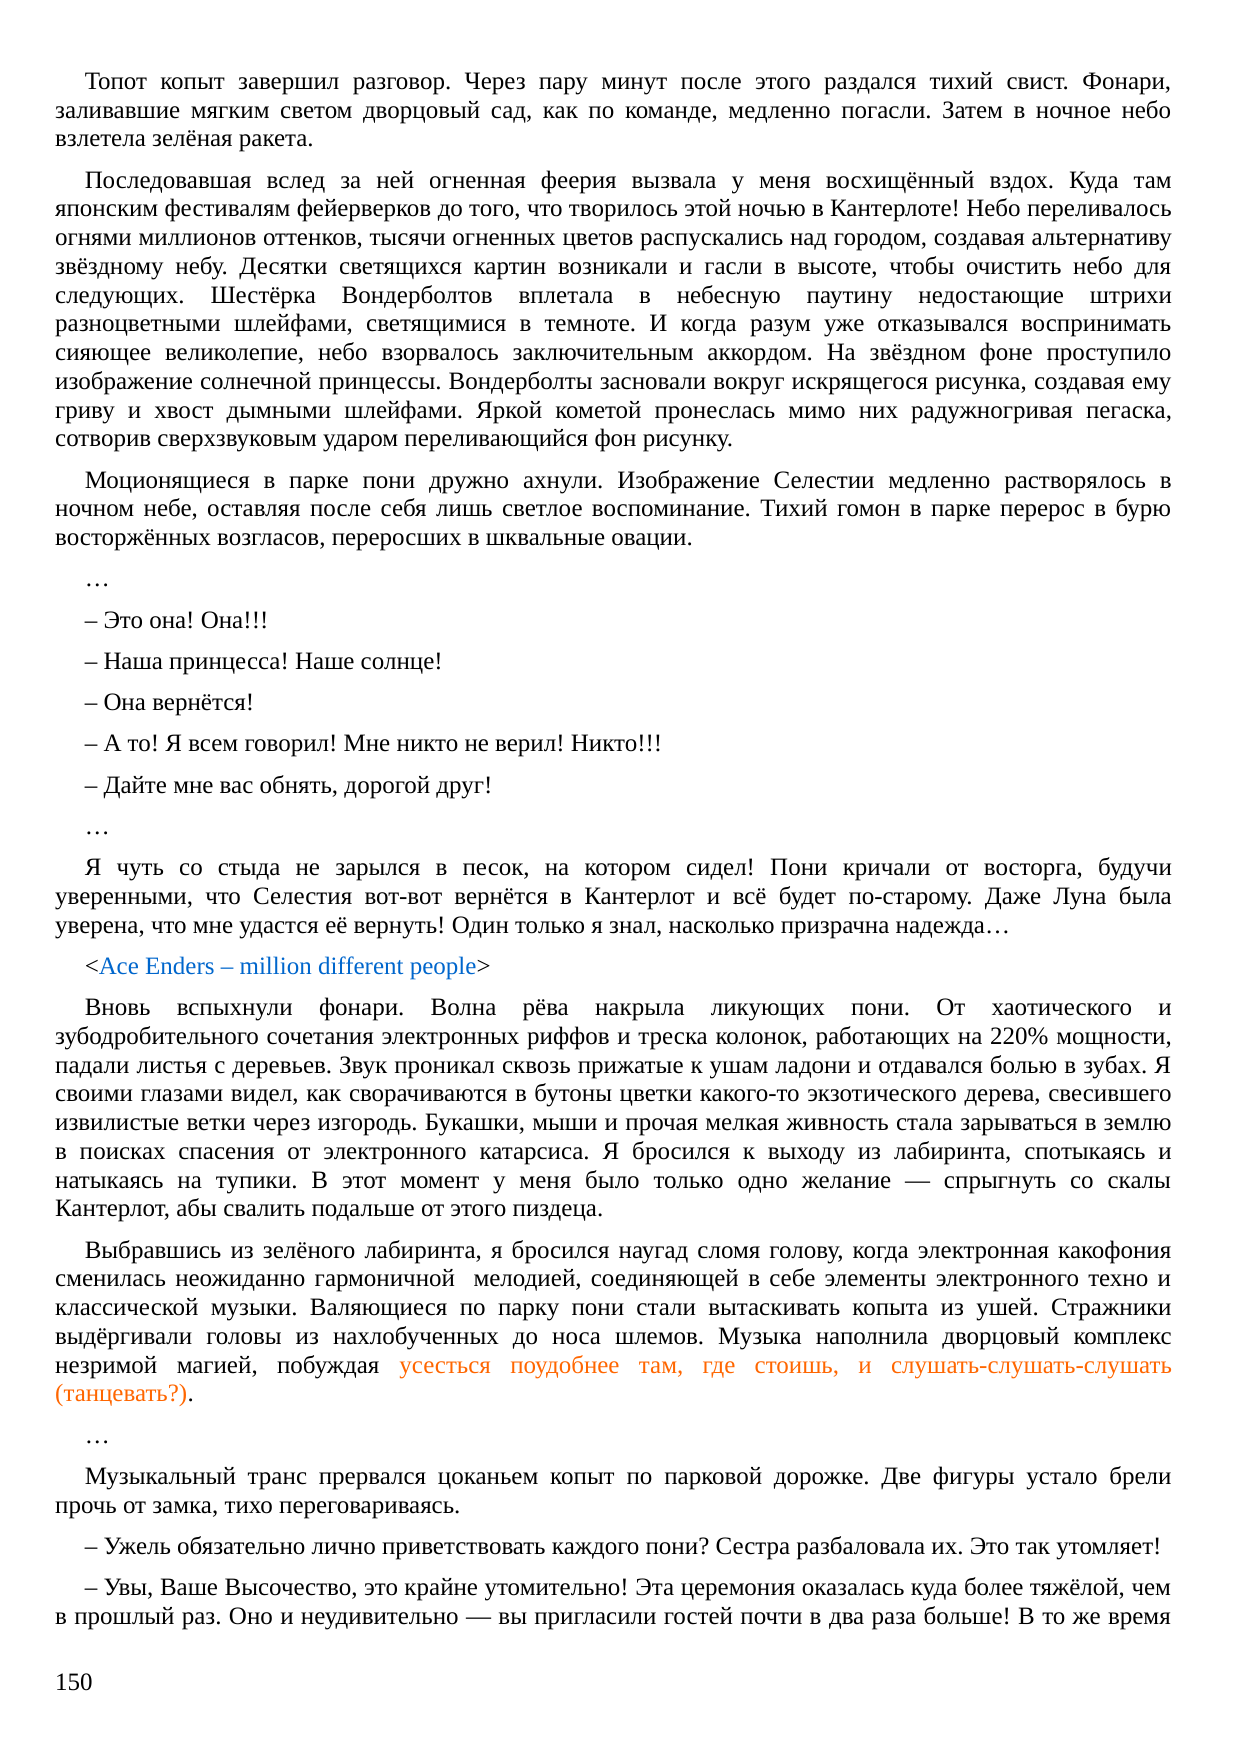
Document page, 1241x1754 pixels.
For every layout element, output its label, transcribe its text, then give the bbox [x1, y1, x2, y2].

text – Наша принцесса! Наше солнце! [55, 646, 1173, 675]
text … [55, 1420, 1173, 1448]
text – Увы, Ваше Высочество, это крайне утомительно! Эта церемония оказалась куда более тяжёлой, чем в прошлый раз. Оно и неудивительно — вы пригласили гостей почти в два раза больше! В то же время [55, 1572, 1173, 1630]
text Я чуть со стыда не зарылся в песок, на котором сидел! Пони кричали от восторга, будучи уверенными, что Селестия вот-вот вернётся в Кантерлот и всё будет по-старому. Даже Луна была уверена, что мне удастся её вернуть! Один только я знал, насколько призрачна надежда… [55, 852, 1173, 938]
text <Ace Enders – million different people> [55, 951, 1173, 980]
text … [55, 563, 1173, 592]
text – Это она! Она!!! [55, 605, 1173, 633]
text Вновь вспыхнули фонари. Волна рёва накрыла ликующих пони. От хаотического и зубодробительного сочетания электронных риффов и треска колонок, работающих на 220% мощности, падали листья с деревьев. Звук проникал сквозь прижатые к ушам ладони и отдавался болью в зубах. Я своими глазами видел, как сворачиваются в бутоны цветки какого-то экзотического дерева, свесившего извилистые ветки через изгородь. Букашки, мыши и прочая мелкая живность стала зарываться в землю в поисках спасения от электронного катарсиса. Я бросился к выходу из лабиринта, спотыкаясь и натыкаясь на тупики. В этот момент у меня было только одно желание — спрыгнуть со скалы Кантерлот, абы свалить подальше от этого пиздеца. [55, 992, 1173, 1222]
text – Ужель обязательно лично приветствовать каждого пони? Сестра разбаловала их. Это так утомляет! [55, 1531, 1173, 1560]
text Последовавшая вслед за ней огненная феерия вызвала у меня восхищённый вздох. Куда там японским фестивалям фейерверков до того, что творилось этой ночью в Кантерлоте! Небо переливалось огнями миллионов оттенков, тысячи огненных цветов распускались над городом, создавая альтернативу звёздному небу. Десятки светящихся картин возникали и гасли в высоте, чтобы очистить небо для следующих. Шестёрка Вондерболтов вплетала в небесную паутину недостающие штрихи разноцветными шлейфами, светящимися в темноте. И когда разум уже отказывался воспринимать сияющее великолепие, небо взорвалось заключительным аккордом. На звёздном фоне проступило изображение солнечной принцессы. Вондерболты засновали вокруг искрящегося рисунка, создавая ему гриву и хвост дымными шлейфами. Яркой кометой пронеслась мимо них радужногривая пегаска, сотворив сверхзвуковым ударом переливающийся фон рисунку. [55, 165, 1173, 452]
text Музыкальный транс прервался цоканьем копыт по парковой дорожке. Две фигуры устало брели прочь от замка, тихо переговариваясь. [55, 1461, 1173, 1518]
text Выбравшись из зелёного лабиринта, я бросился наугад сломя голову, когда электронная какофония сменилась неожиданно гармоничной мелодией, соединяющей в себе элементы электронного техно и классической музыки. Валяющиеся по парку пони стали вытаскивать копыта из ушей. Стражники выдёргивали головы из нахлобученных до носа шлемов. Музыка наполнила дворцовый комплекс незримой магией, побуждая усесться поудобнее там, где стоишь, и слушать-слушать-слушать (танцевать?). [55, 1235, 1173, 1407]
text – Она вернётся! [55, 687, 1173, 716]
text – Дайте мне вас обнять, дорогой друг! [55, 770, 1173, 798]
text Топот копыт завершил разговор. Через пару минут после этого раздался тихий свист. Фонари, заливавшие мягким светом дворцовый сад, как по команде, медленно погасли. Затем в ночное небо взлетела зелёная ракета. [55, 66, 1173, 152]
text – А то! Я всем говорил! Мне никто не верил! Никто!!! [55, 728, 1173, 757]
text Моционящиеся в парке пони дружно ахнули. Изображение Селестии медленно растворялось в ночном небе, оставляя после себя лишь светлое воспоминание. Тихий гомон в парке перерос в бурю восторжённых возгласов, переросших в шквальные овации. [55, 465, 1173, 551]
text … [55, 811, 1173, 840]
